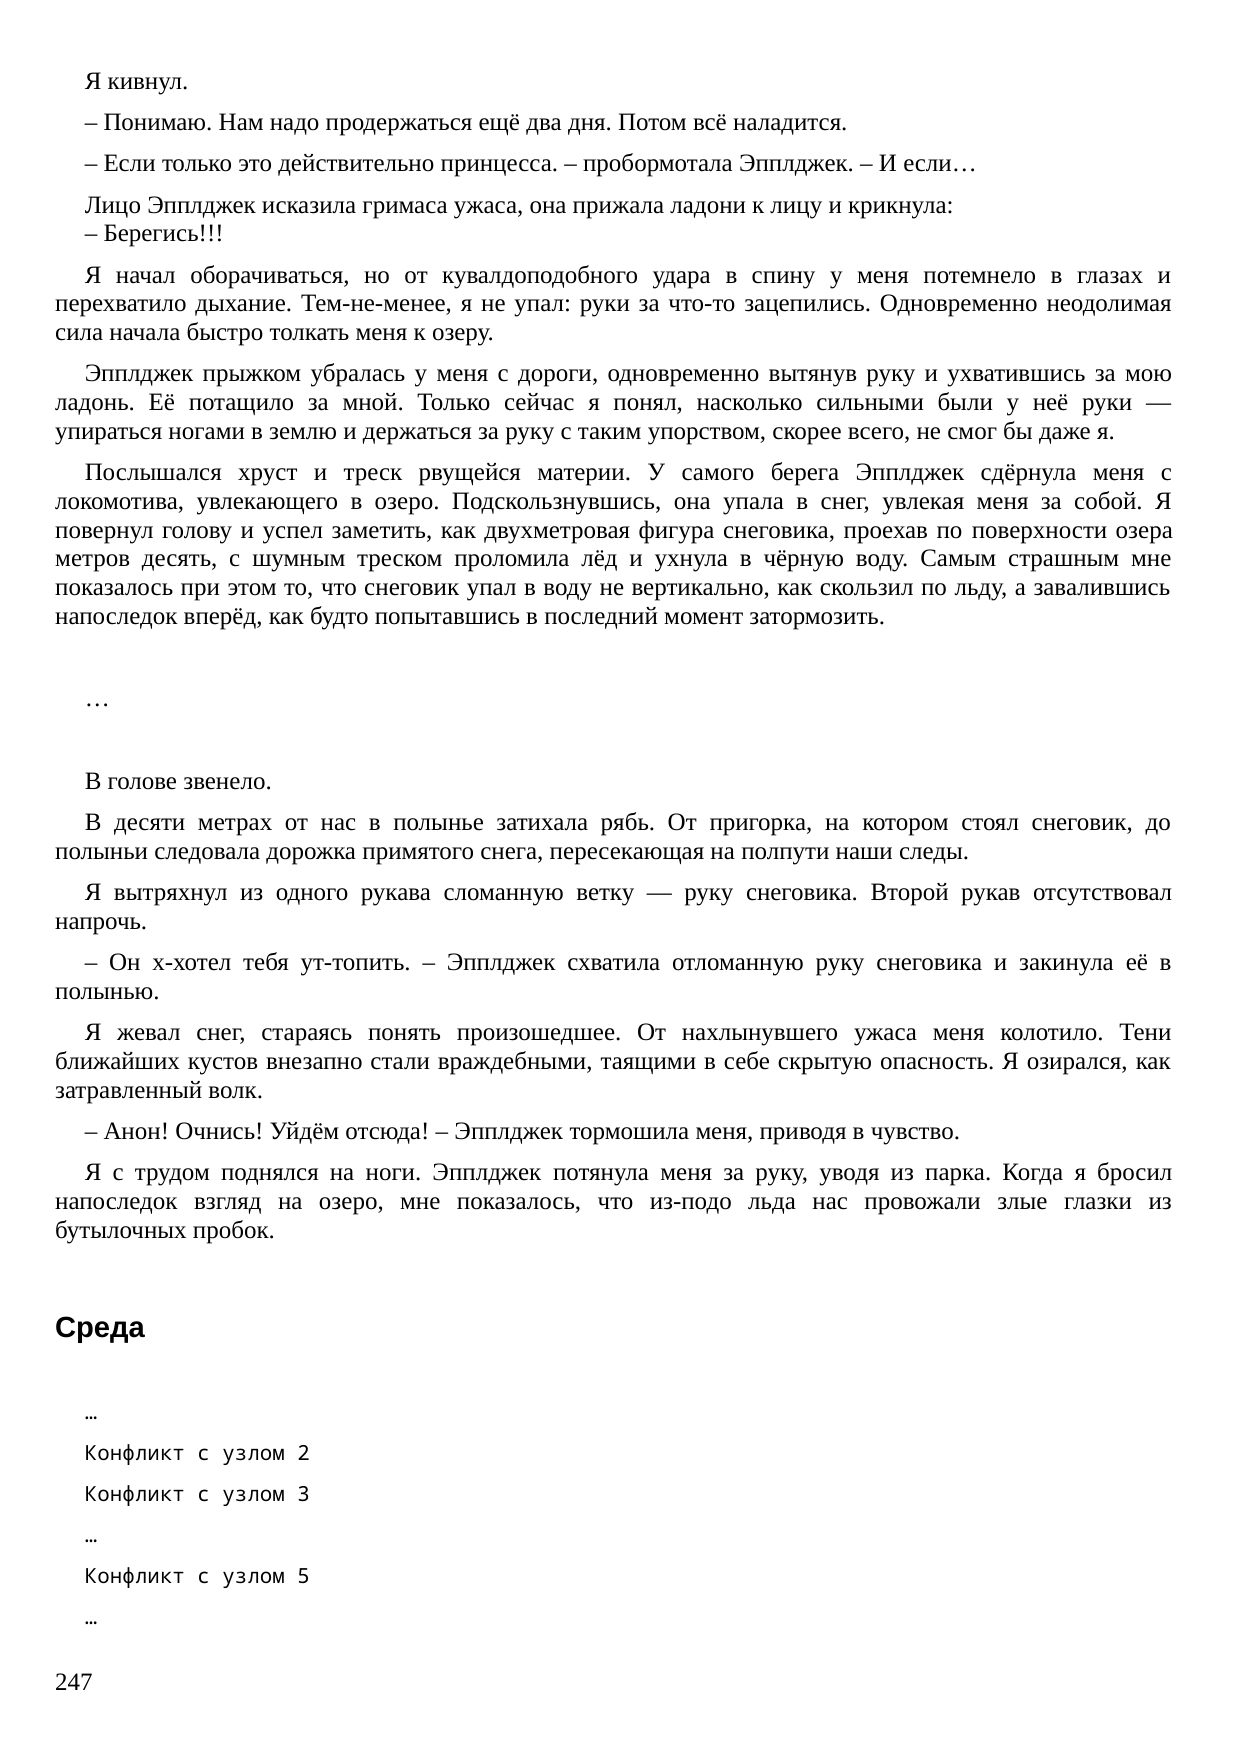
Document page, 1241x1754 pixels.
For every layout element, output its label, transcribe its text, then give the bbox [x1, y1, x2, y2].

subtitle Среда [55, 1310, 1173, 1343]
text Я жевал снег, стараясь понять произошедшее. От нахлынувшего ужаса меня колотило. Тени ближайших кустов внезапно стали враждебными, таящими в себе скрытую опасность. Я озирался, как затравленный волк. [55, 1017, 1173, 1103]
text – Анон! Очнись! Уйдём отсюда! – Эпплджек тормошила меня, приводя в чувство. [55, 1116, 1173, 1145]
text Послышался хруст и треск рвущейся материи. У самого берега Эпплджек сдёрнула меня с локомотива, увлекающего в озеро. Подскользнувшись, она упала в снег, увлекая меня за собой. Я повернул голову и успел заметить, как двухметровая фигура снеговика, проехав по поверхности озера метров десять, с шумным треском проломила лёд и ухнула в чёрную воду. Самым страшным мне показалось при этом то, что снеговик упал в воду не вертикально, как скользил по льду, а завалившись напоследок вперёд, как будто попытавшись в последний момент затормозить. [55, 457, 1173, 630]
text – Берегись!!! [55, 218, 1173, 247]
text – Понимаю. Нам надо продержаться ещё два дня. Потом всё наладится. [55, 107, 1173, 136]
text Эпплджек прыжком убралась у меня с дороги, одновременно вытянув руку и ухватившись за мою ладонь. Её потащило за мной. Только сейчас я понял, насколько сильными были у неё руки — упираться ногами в землю и держаться за руку с таким упорством, скорее всего, не смог бы даже я. [55, 358, 1173, 445]
text В десяти метрах от нас в полынье затихала рябь. От пригорка, на котором стоял снеговик, до полыньи следовала дорожка примятого снега, пересекающая на полпути наши следы. [55, 807, 1173, 865]
text Конфликт с узлом 2 [55, 1438, 1173, 1466]
text В голове звенело. [55, 766, 1173, 795]
text Конфликт с узлом 5 [55, 1561, 1173, 1589]
text Лицо Эпплджек исказила гримаса ужаса, она прижала ладони к лицу и крикнула: [55, 190, 1173, 218]
text Конфликт с узлом 3 [55, 1479, 1173, 1507]
text Я с трудом поднялся на ноги. Эпплджек потянула меня за руку, уводя из парка. Когда я бросил напоследок взгляд на озеро, мне показалось, что из-подо льда нас провожали злые глазки из бутылочных пробок. [55, 1157, 1173, 1243]
text Я вытряхнул из одного рукава сломанную ветку — руку снеговика. Второй рукав отсутствовал напрочь. [55, 877, 1173, 935]
text – Он х-хотел тебя ут-топить. – Эпплджек схватила отломанную руку снеговика и закинула её в полынью. [55, 947, 1173, 1005]
text Я начал оборачиваться, но от кувалдоподобного удара в спину у меня потемнело в глазах и перехватило дыхание. Тем-не-менее, я не упал: руки за что-то зацепились. Одновременно неодолимая сила начала быстро толкать меня к озеру. [55, 260, 1173, 346]
text – Если только это действительно принцесса. – пробормотала Эпплджек. – И если… [55, 148, 1173, 177]
text Я кивнул. [55, 66, 1173, 95]
text … [55, 683, 1173, 712]
text … [55, 1602, 1173, 1630]
text … [55, 1397, 1173, 1426]
text … [55, 1520, 1173, 1548]
